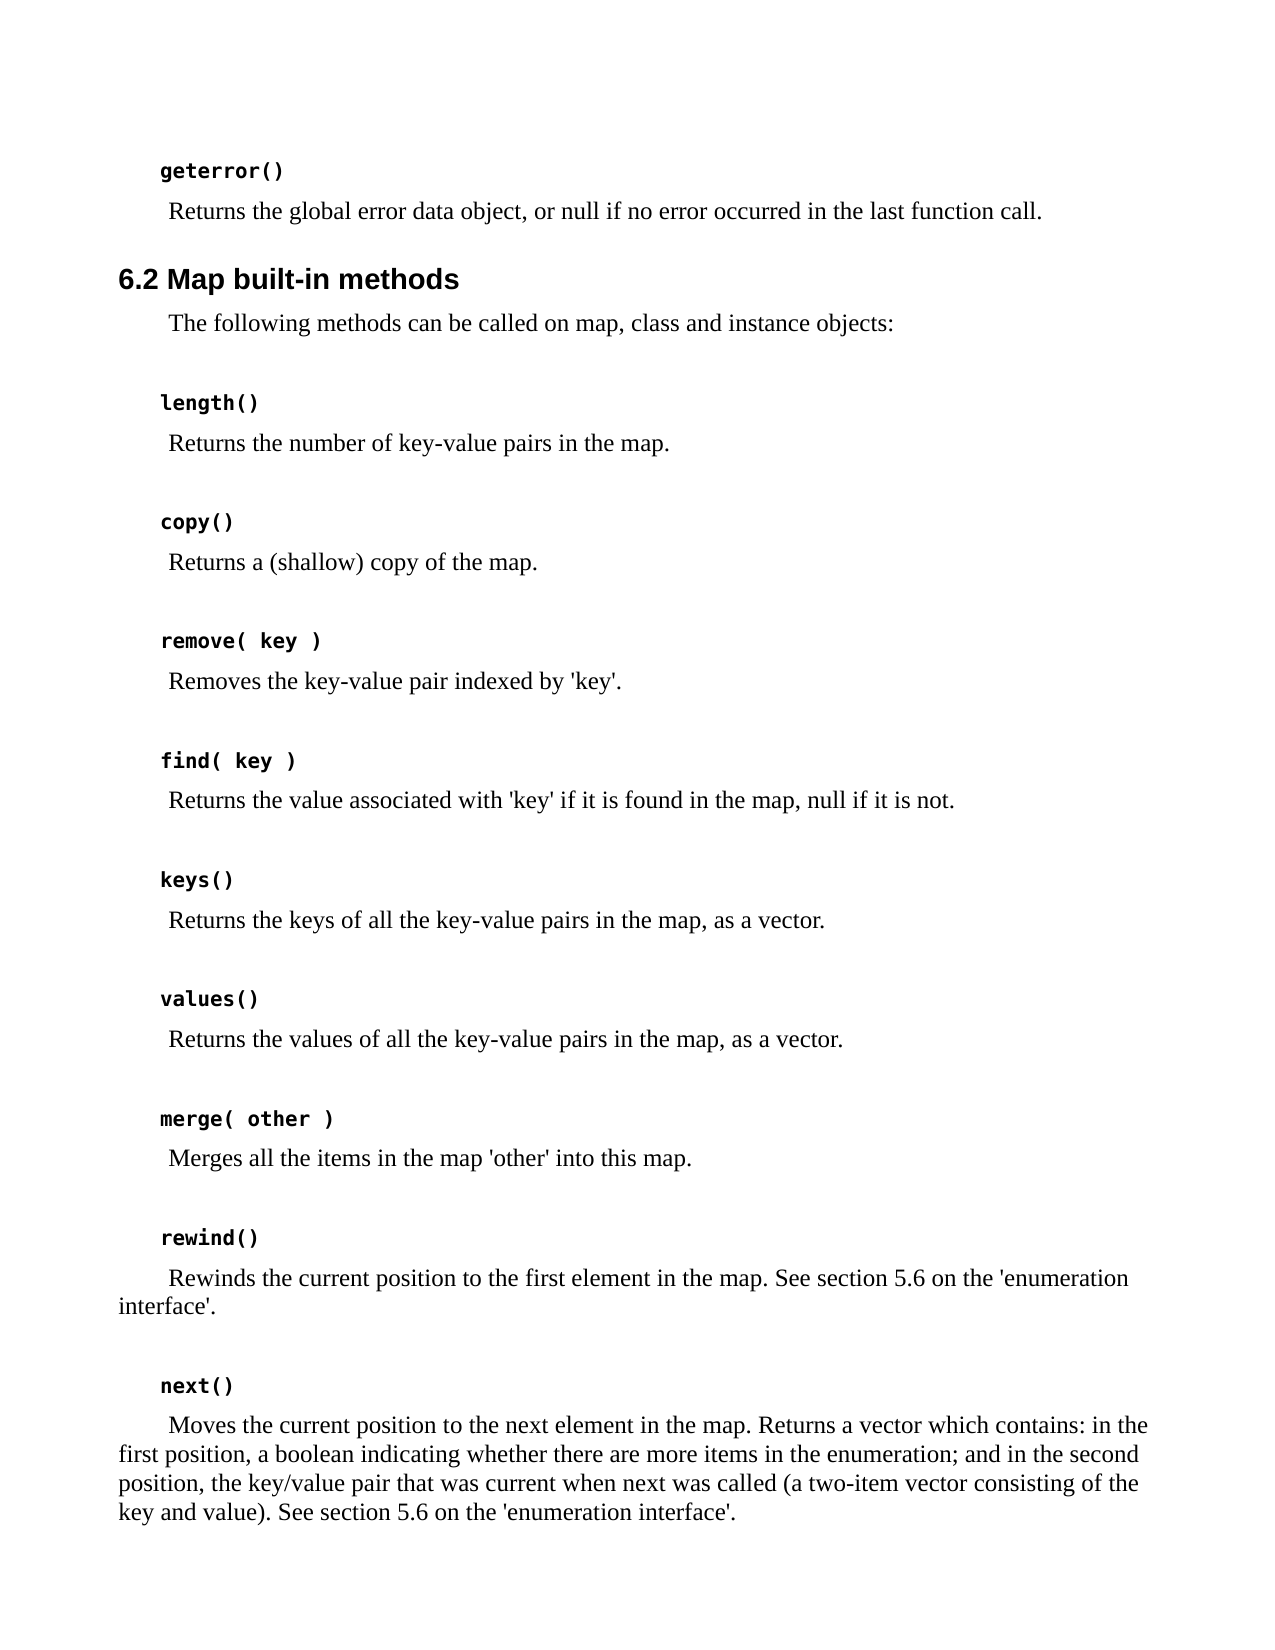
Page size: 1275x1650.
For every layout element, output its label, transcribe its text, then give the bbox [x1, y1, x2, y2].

text Returns the keys of all the key-value pairs in the map, as a vector. [118, 905, 1157, 933]
text rewind() [118, 1226, 1157, 1250]
text Merges all the items in the map 'other' into this map. [118, 1143, 1157, 1172]
text Returns the value associated with 'key' if it is found in the map, null if it is not. [118, 786, 1157, 814]
text remove( key ) [118, 629, 1157, 654]
text Returns the values of all the key-value pairs in the map, as a vector. [118, 1024, 1157, 1053]
text copy() [118, 510, 1157, 534]
text Moves the current position to the next element in the map. Returns a vector which contains: in the first position, a boolean indicating whether there are more items in the enumeration; and in the second position, the key/value pair that was current when next was called (a two-item vector consisting of the key and value). See section 5.6 on the 'enumeration interface'. [118, 1411, 1157, 1526]
text The following methods can be called on map, class and instance objects: [118, 308, 1157, 337]
text Rewinds the current position to the first element in the map. See section 5.6 on the 'enumeration interface'. [118, 1263, 1157, 1320]
text length() [118, 391, 1157, 415]
subtitle 6.2 Map built-in methods [118, 262, 1157, 296]
text geterror() [118, 159, 1157, 184]
text next() [118, 1374, 1157, 1398]
text merge( other ) [118, 1107, 1157, 1131]
text keys() [118, 868, 1157, 892]
text Removes the key-value pair indexed by 'key'. [118, 666, 1157, 695]
text Returns a (shallow) copy of the map. [118, 547, 1157, 576]
text Returns the global error data object, or null if no error occurred in the last function call. [118, 196, 1157, 225]
text values() [118, 987, 1157, 1012]
text find( key ) [118, 749, 1157, 773]
text Returns the number of key-value pairs in the map. [118, 428, 1157, 456]
